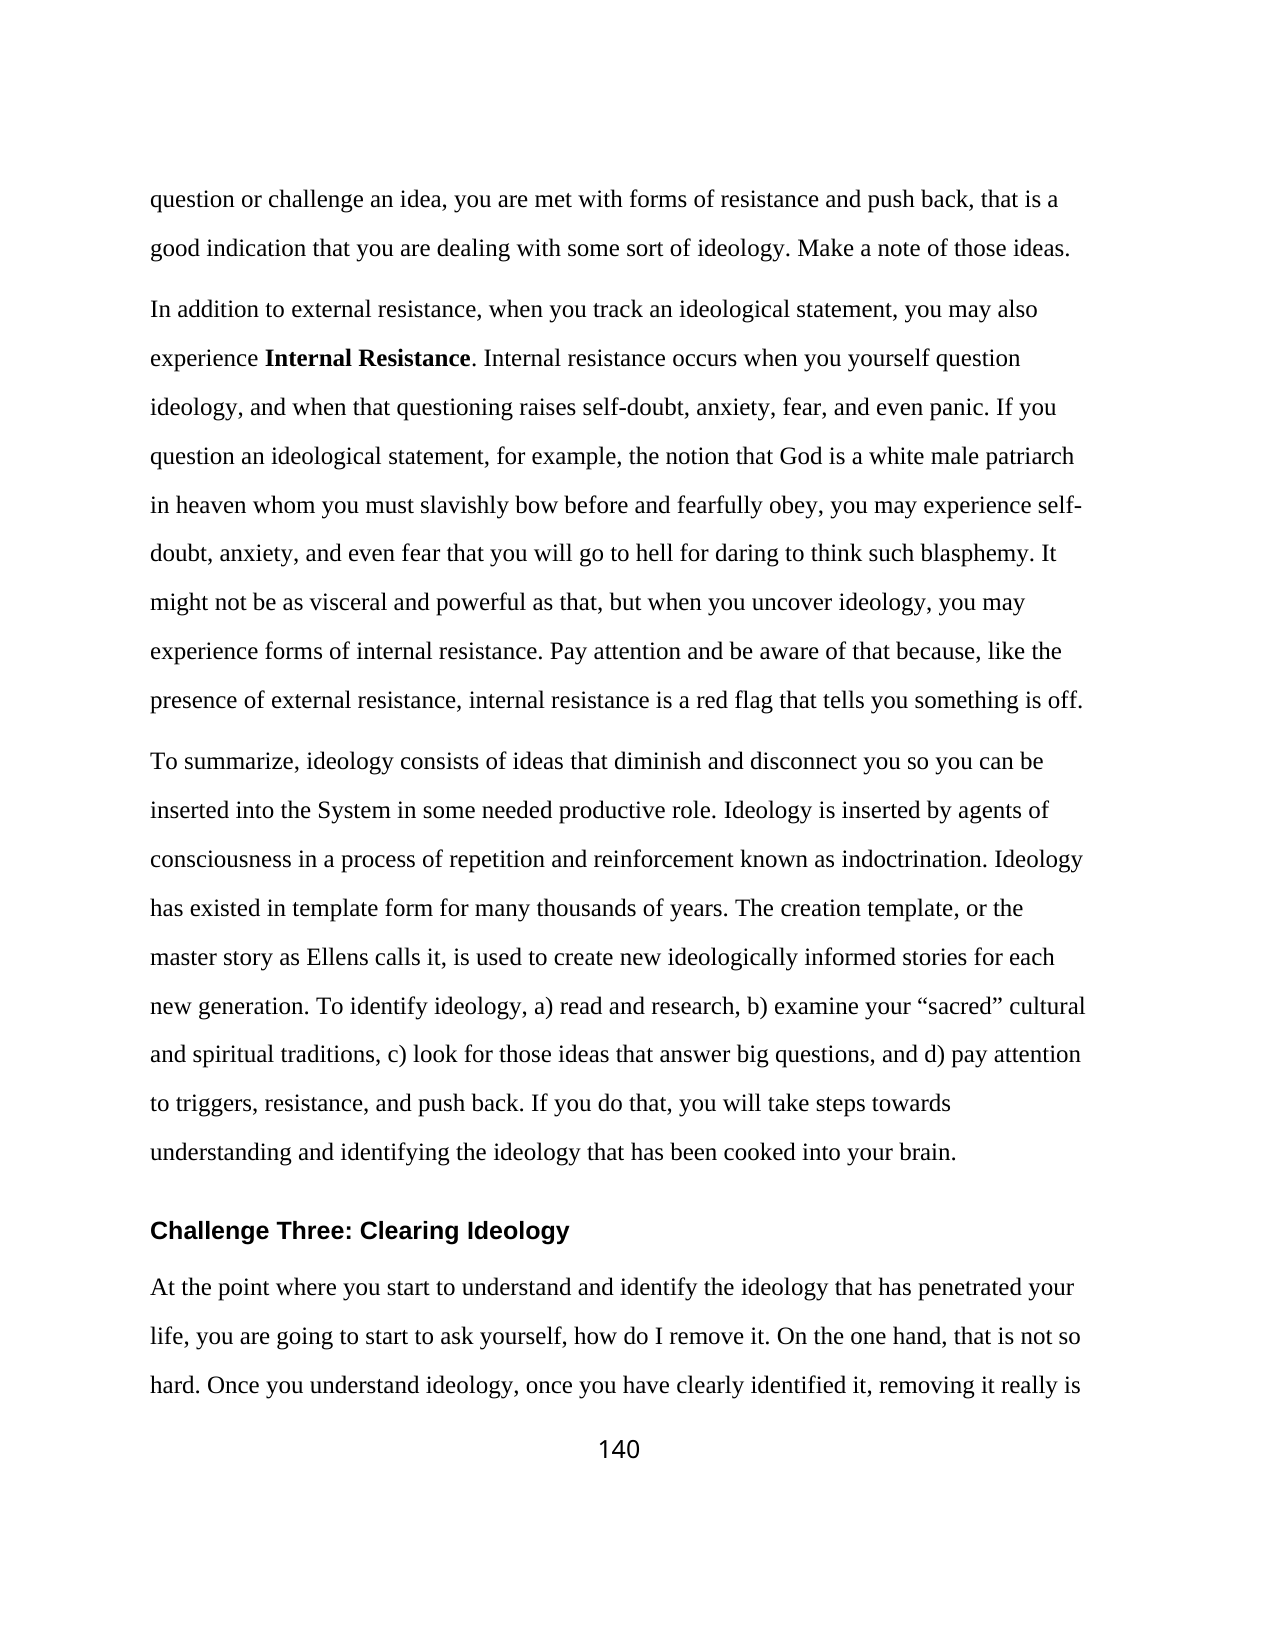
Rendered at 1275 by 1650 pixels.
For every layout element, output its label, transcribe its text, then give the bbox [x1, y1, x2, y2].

text In addition to external resistance, when you track an ideological statement, you may also experience Internal Resistance. Internal resistance occurs when you yourself question ideology, and when that questioning raises self-doubt, anxiety, fear, and even panic. If you question an ideological statement, for example, the notion that God is a white male patriarch in heaven whom you must slavishly bow before and fearfully obey, you may experience self-doubt, anxiety, and even fear that you will go to hell for daring to think such blasphemy. It might not be as visceral and powerful as that, but when you uncover ideology, you may experience forms of internal resistance. Pay attention and be aware of that because, like the presence of external resistance, internal resistance is a red flag that tells you something is off. [150, 294, 1087, 714]
text At the point where you start to understand and identify the ideology that has penetrated your life, you are going to start to ask yourself, how do I remove it. On the one hand, that is not so hard. Once you understand ideology, once you have clearly identified it, removing it really is [150, 1272, 1087, 1399]
text To summarize, ideology consists of ideas that diminish and disconnect you so you can be inserted into the System in some needed productive role. Ideology is inserted by agents of consciousness in a process of repetition and reinforcement known as indoctrination. Ideology has existed in template form for many thousands of years. The creation template, or the master story as Ellens calls it, is used to create new ideologically informed stories for each new generation. To identify ideology, a) read and research, b) examine your “sacred” cultural and spiritual traditions, c) look for those ideas that answer big questions, and d) pay attention to triggers, resistance, and push back. If you do that, you will take steps towards understanding and identifying the ideology that has been cooked into your brain. [150, 746, 1087, 1166]
text question or challenge an idea, you are met with forms of resistance and push back, that is a good indication that you are dealing with some sort of ideology. Make a note of those ideas. [150, 184, 1087, 262]
subtitle Challenge Three: Clearing Ideology [150, 1216, 1087, 1245]
